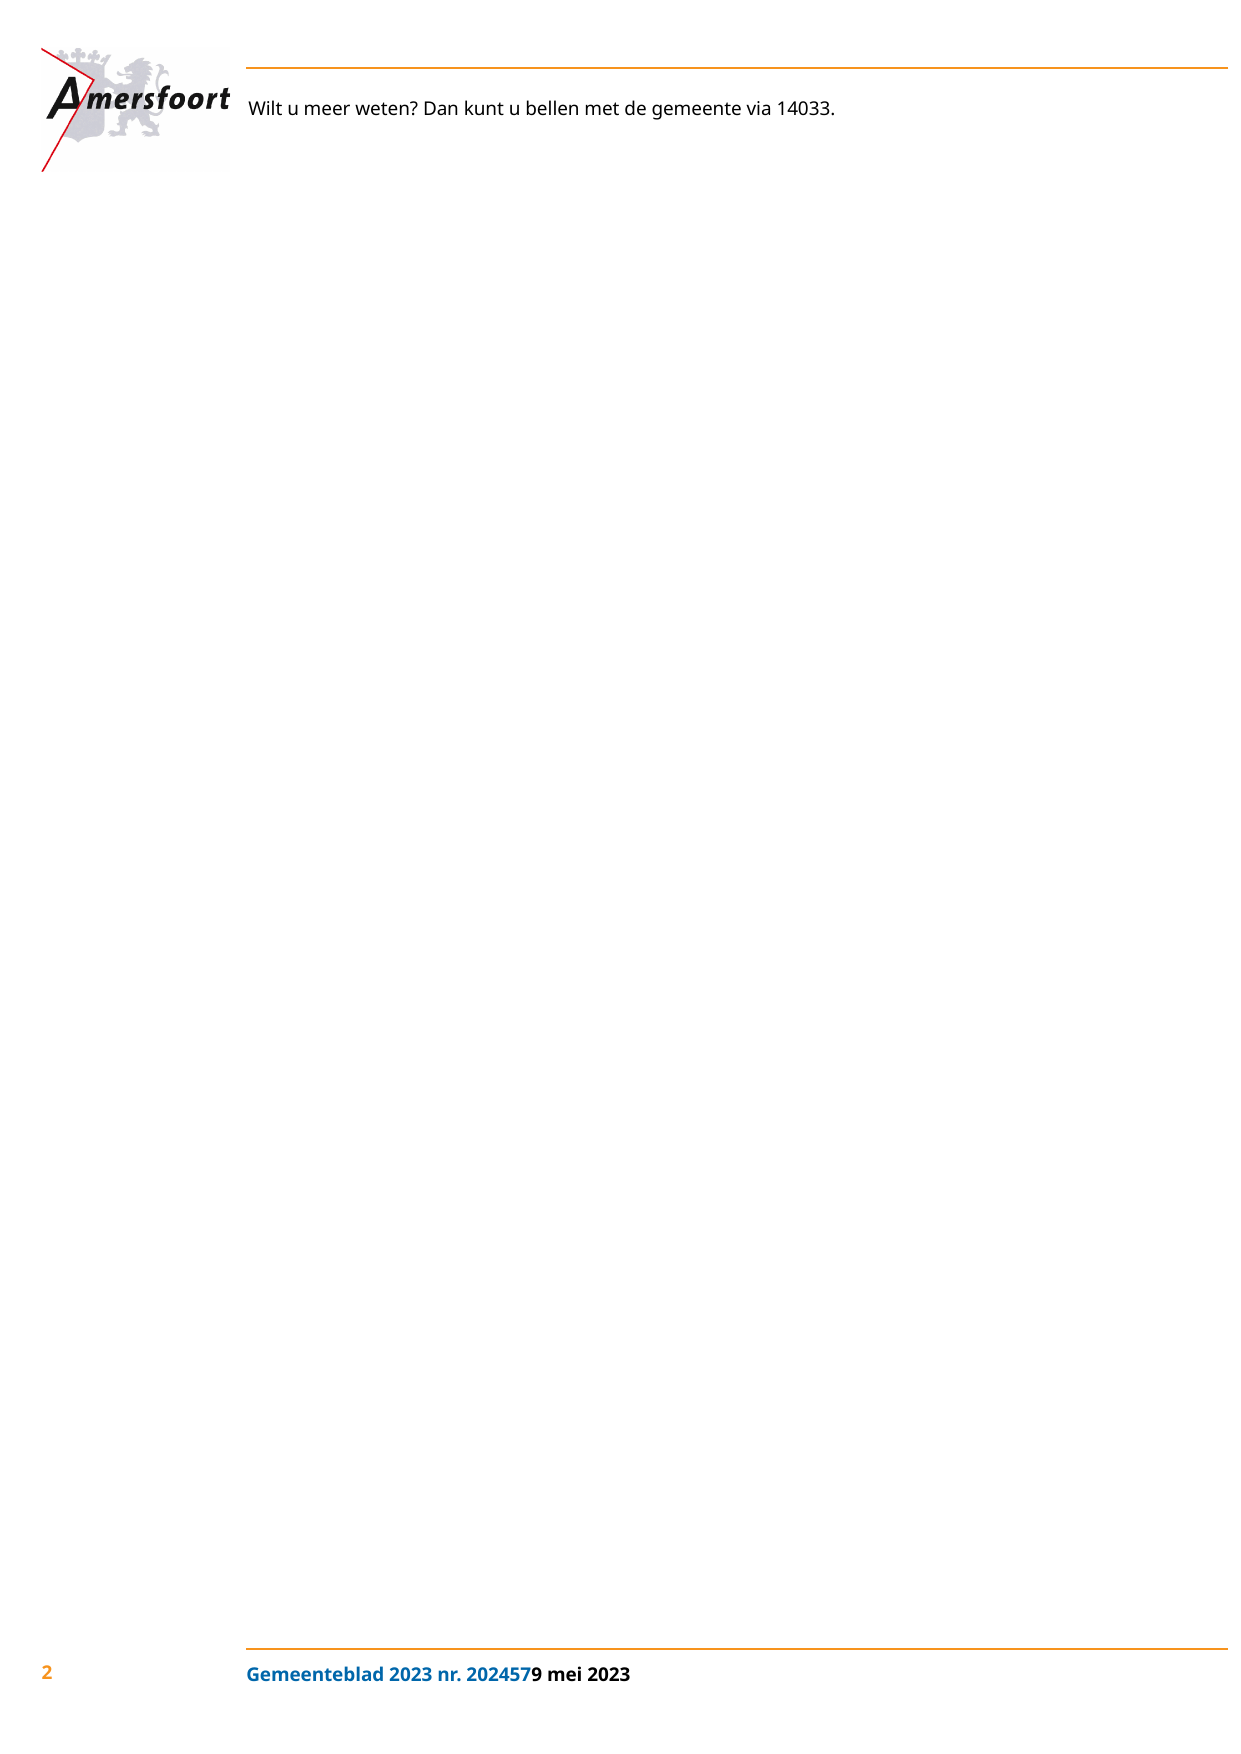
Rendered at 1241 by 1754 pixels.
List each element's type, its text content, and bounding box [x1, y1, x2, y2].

text Wilt u meer weten? Dan kunt u bellen met de gemeente via 14033. [248, 95, 1152, 121]
picture [41, 47, 231, 172]
